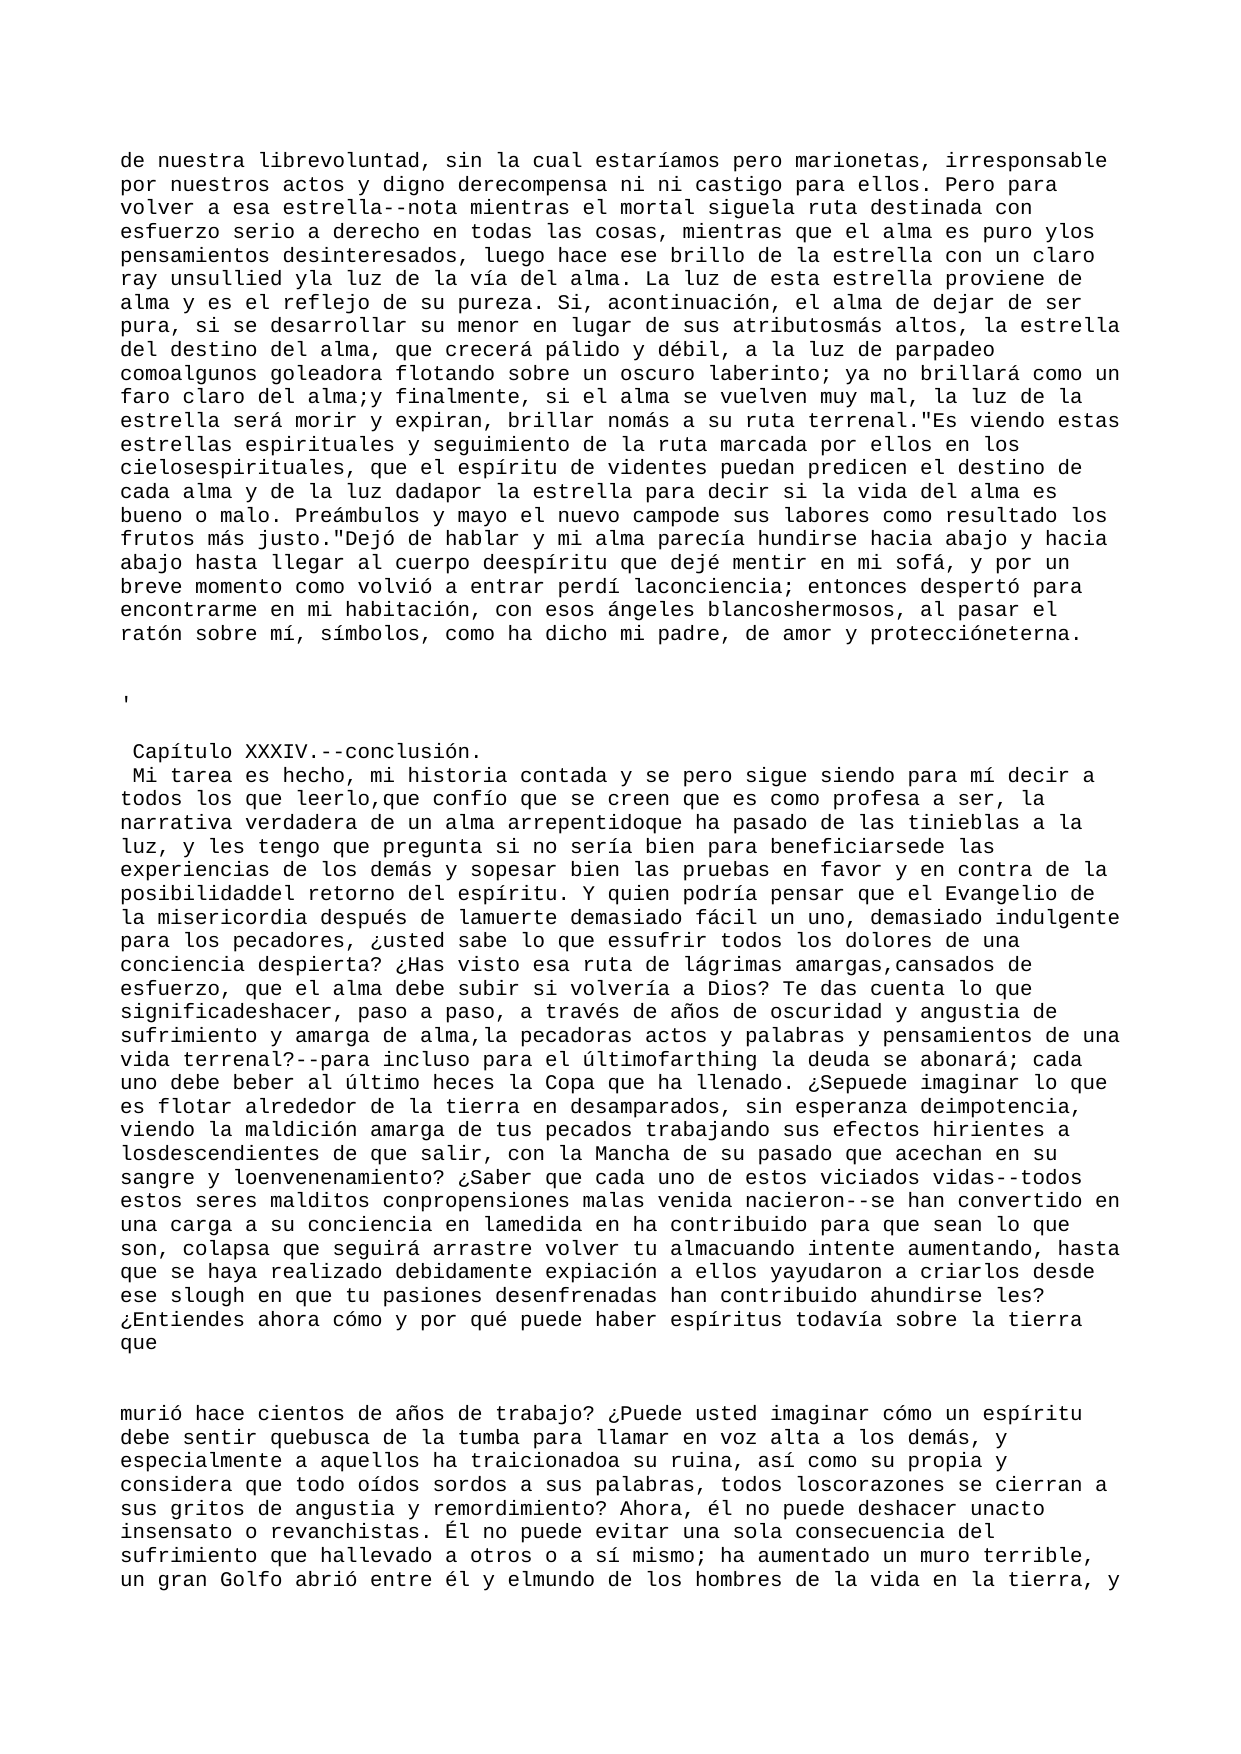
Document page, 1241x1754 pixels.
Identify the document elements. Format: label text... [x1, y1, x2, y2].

text Capítulo XXXIV.--conclusión. [120, 741, 1120, 765]
text ' [120, 694, 1120, 717]
text Mi tarea es hecho, mi historia contada y se pero sigue siendo para mí decir a todos los que leerlo,que confío que se creen que es como profesa a ser, la narrativa verdadera de un alma arrepentidoque ha pasado de las tinieblas a la luz, y les tengo que pregunta si no sería bien para beneficiarsede las experiencias de los demás y sopesar bien las pruebas en favor y en contra de la posibilidaddel retorno del espíritu. Y quien podría pensar que el Evangelio de la misericordia después de lamuerte demasiado fácil un uno, demasiado indulgente para los pecadores, ¿usted sabe lo que essufrir todos los dolores de una conciencia despierta? ¿Has visto esa ruta de lágrimas amargas,cansados de esfuerzo, que el alma debe subir si volvería a Dios? Te das cuenta lo que significadeshacer, paso a paso, a través de años de oscuridad y angustia de sufrimiento y amarga de alma,la pecadoras actos y palabras y pensamientos de una vida terrenal?--para incluso para el últimofarthing la deuda se abonará; cada uno debe beber al último heces la Copa que ha llenado. ¿Sepuede imaginar lo que es flotar alrededor de la tierra en desamparados, sin esperanza deimpotencia, viendo la maldición amarga de tus pecados trabajando sus efectos hirientes a losdescendientes de que salir, con la Mancha de su pasado que acechan en su sangre y loenvenenamiento? ¿Saber que cada uno de estos viciados vidas--todos estos seres malditos conpropensiones malas venida nacieron--se han convertido en una carga a su conciencia en lamedida en ha contribuido para que sean lo que son, colapsa que seguirá arrastre volver tu almacuando intente aumentando, hasta que se haya realizado debidamente expiación a ellos yayudaron a criarlos desde ese slough en que tu pasiones desenfrenadas han contribuido ahundirse les? ¿Entiendes ahora cómo y por qué puede haber espíritus todavía sobre la tierra que [120, 765, 1120, 1356]
text murió hace cientos de años de trabajo? ¿Puede usted imaginar cómo un espíritu debe sentir quebusca de la tumba para llamar en voz alta a los demás, y especialmente a aquellos ha traicionadoa su ruina, así como su propia y considera que todo oídos sordos a sus palabras, todos loscorazones se cierran a sus gritos de angustia y remordimiento? Ahora, él no puede deshacer unacto insensato o revanchistas. Él no puede evitar una sola consecuencia del sufrimiento que hallevado a otros o a sí mismo; ha aumentado un muro terrible, un gran Golfo abrió entre él y elmundo de los hombres de la vida en la tierra, y [120, 1403, 1120, 1592]
text de nuestra librevoluntad, sin la cual estaríamos pero marionetas, irresponsable por nuestros actos y digno derecompensa ni ni castigo para ellos. Pero para volver a esa estrella--nota mientras el mortal siguela ruta destinada con esfuerzo serio a derecho en todas las cosas, mientras que el alma es puro ylos pensamientos desinteresados, luego hace ese brillo de la estrella con un claro ray unsullied yla luz de la vía del alma. La luz de esta estrella proviene de alma y es el reflejo de su pureza. Si, acontinuación, el alma de dejar de ser pura, si se desarrollar su menor en lugar de sus atributosmás altos, la estrella del destino del alma, que crecerá pálido y débil, a la luz de parpadeo comoalgunos goleadora flotando sobre un oscuro laberinto; ya no brillará como un faro claro del alma;y finalmente, si el alma se vuelven muy mal, la luz de la estrella será morir y expiran, brillar nomás a su ruta terrenal."Es viendo estas estrellas espirituales y seguimiento de la ruta marcada por ellos en los cielosespirituales, que el espíritu de videntes puedan predicen el destino de cada alma y de la luz dadapor la estrella para decir si la vida del alma es bueno o malo. Preámbulos y mayo el nuevo campode sus labores como resultado los frutos más justo."Dejó de hablar y mi alma parecía hundirse hacia abajo y hacia abajo hasta llegar al cuerpo deespíritu que dejé mentir en mi sofá, y por un breve momento como volvió a entrar perdí laconciencia; entonces despertó para encontrarme en mi habitación, con esos ángeles blancoshermosos, al pasar el ratón sobre mí, símbolos, como ha dicho mi padre, de amor y proteccióneterna. [120, 150, 1120, 647]
